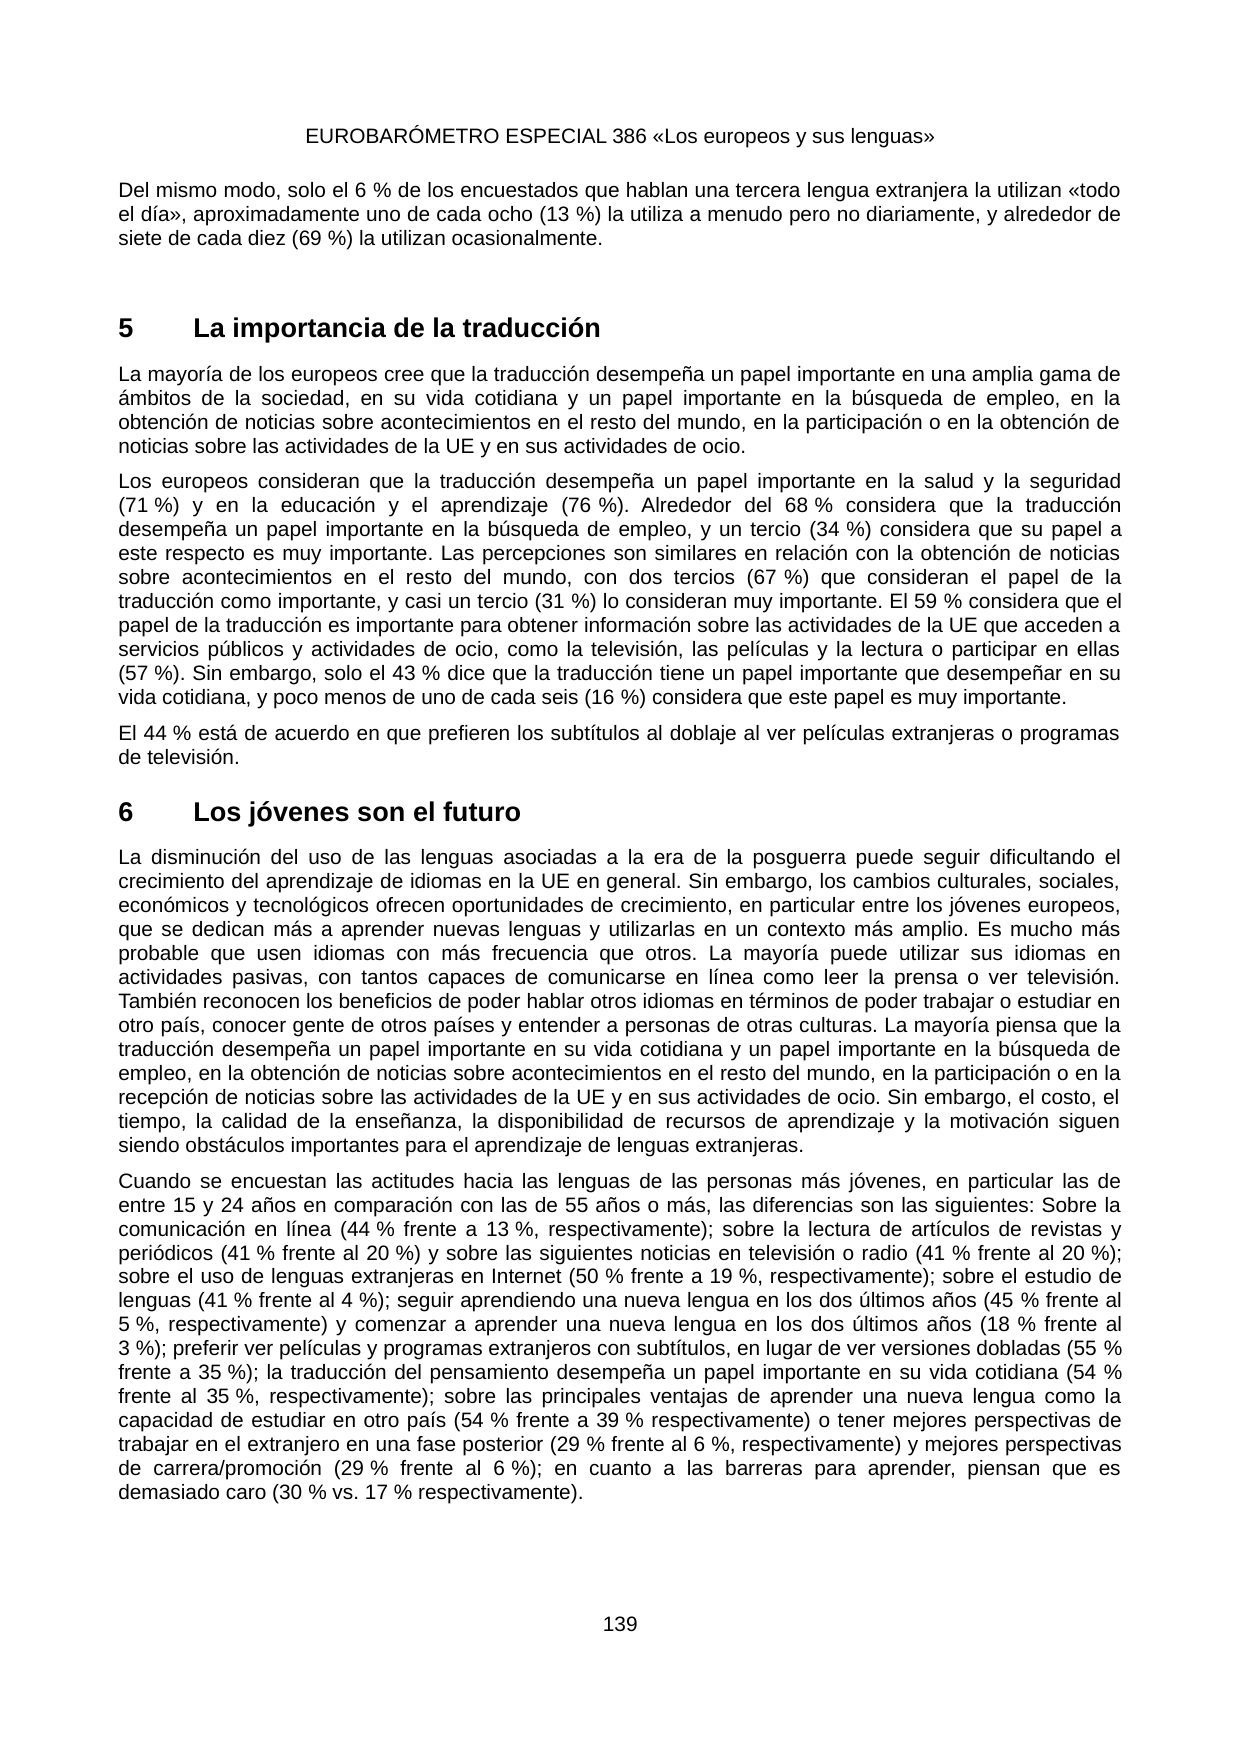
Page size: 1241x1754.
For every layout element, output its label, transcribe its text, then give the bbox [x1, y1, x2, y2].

text El 44 % está de acuerdo en que prefieren los subtítulos al doblaje al ver películas extranjeras o programas de televisión. [118, 721, 1122, 769]
text La mayoría de los europeos cree que la traducción desempeña un papel importante en una amplia gama de ámbitos de la sociedad, en su vida cotidiana y un papel importante en la búsqueda de empleo, en la obtención de noticias sobre acontecimientos en el resto del mundo, en la participación o en la obtención de noticias sobre las actividades de la UE y en sus actividades de ocio. [118, 362, 1122, 457]
text Los europeos consideran que la traducción desempeña un papel importante en la salud y la seguridad (71 %) y en la educación y el aprendizaje (76 %). Alrededor del 68 % considera que la traducción desempeña un papel importante en la búsqueda de empleo, y un tercio (34 %) considera que su papel a este respecto es muy importante. Las percepciones son similares en relación con la obtención de noticias sobre acontecimientos en el resto del mundo, con dos tercios (67 %) que consideran el papel de la traducción como importante, y casi un tercio (31 %) lo consideran muy importante. El 59 % considera que el papel de la traducción es importante para obtener información sobre las actividades de la UE que acceden a servicios públicos y actividades de ocio, como la televisión, las películas y la lectura o participar en ellas (57 %). Sin embargo, solo el 43 % dice que la traducción tiene un papel importante que desempeñar en su vida cotidiana, y poco menos de uno de cada seis (16 %) considera que este papel es muy importante. [118, 469, 1122, 709]
text Cuando se encuestan las actitudes hacia las lenguas de las personas más jóvenes, en particular las de entre 15 y 24 años en comparación con las de 55 años o más, las diferencias son las siguientes: Sobre la comunicación en línea (44 % frente a 13 %, respectivamente); sobre la lectura de artículos de revistas y periódicos (41 % frente al 20 %) y sobre las siguientes noticias en televisión o radio (41 % frente al 20 %); sobre el uso de lenguas extranjeras en Internet (50 % frente a 19 %, respectivamente); sobre el estudio de lenguas (41 % frente al 4 %); seguir aprendiendo una nueva lengua en los dos últimos años (45 % frente al 5 %, respectivamente) y comenzar a aprender una nueva lengua en los dos últimos años (18 % frente al 3 %); preferir ver películas y programas extranjeros con subtítulos, en lugar de ver versiones dobladas (55 % frente a 35 %); la traducción del pensamiento desempeña un papel importante en su vida cotidiana (54 % frente al 35 %, respectivamente); sobre las principales ventajas de aprender una nueva lengua como la capacidad de estudiar en otro país (54 % frente a 39 % respectivamente) o tener mejores perspectivas de trabajar en el extranjero en una fase posterior (29 % frente al 6 %, respectivamente) y mejores perspectivas de carrera/promoción (29 % frente al 6 %); en cuanto a las barreras para aprender, piensan que es demasiado caro (30 % vs. 17 % respectivamente). [118, 1168, 1122, 1504]
subtitle Los jóvenes son el futuro [118, 796, 1122, 827]
subtitle La importancia de la traducción [118, 312, 1122, 343]
text La disminución del uso de las lenguas asociadas a la era de la posguerra puede seguir dificultando el crecimiento del aprendizaje de idiomas en la UE en general. Sin embargo, los cambios culturales, sociales, económicos y tecnológicos ofrecen oportunidades de crecimiento, en particular entre los jóvenes europeos, que se dedican más a aprender nuevas lenguas y utilizarlas en un contexto más amplio. Es mucho más probable que usen idiomas con más frecuencia que otros. La mayoría puede utilizar sus idiomas en actividades pasivas, con tantos capaces de comunicarse en línea como leer la prensa o ver televisión. También reconocen los beneficios de poder hablar otros idiomas en términos de poder trabajar o estudiar en otro país, conocer gente de otros países y entender a personas de otras culturas. La mayoría piensa que la traducción desempeña un papel importante en su vida cotidiana y un papel importante en la búsqueda de empleo, en la obtención de noticias sobre acontecimientos en el resto del mundo, en la participación o en la recepción de noticias sobre las actividades de la UE y en sus actividades de ocio. Sin embargo, el costo, el tiempo, la calidad de la enseñanza, la disponibilidad de recursos de aprendizaje y la motivación siguen siendo obstáculos importantes para el aprendizaje de lenguas extranjeras. [118, 845, 1122, 1157]
text Del mismo modo, solo el 6 % de los encuestados que hablan una tercera lengua extranjera la utilizan «todo el día», aproximadamente uno de cada ocho (13 %) la utiliza a menudo pero no diariamente, y alrededor de siete de cada diez (69 %) la utilizan ocasionalmente. [118, 177, 1122, 249]
